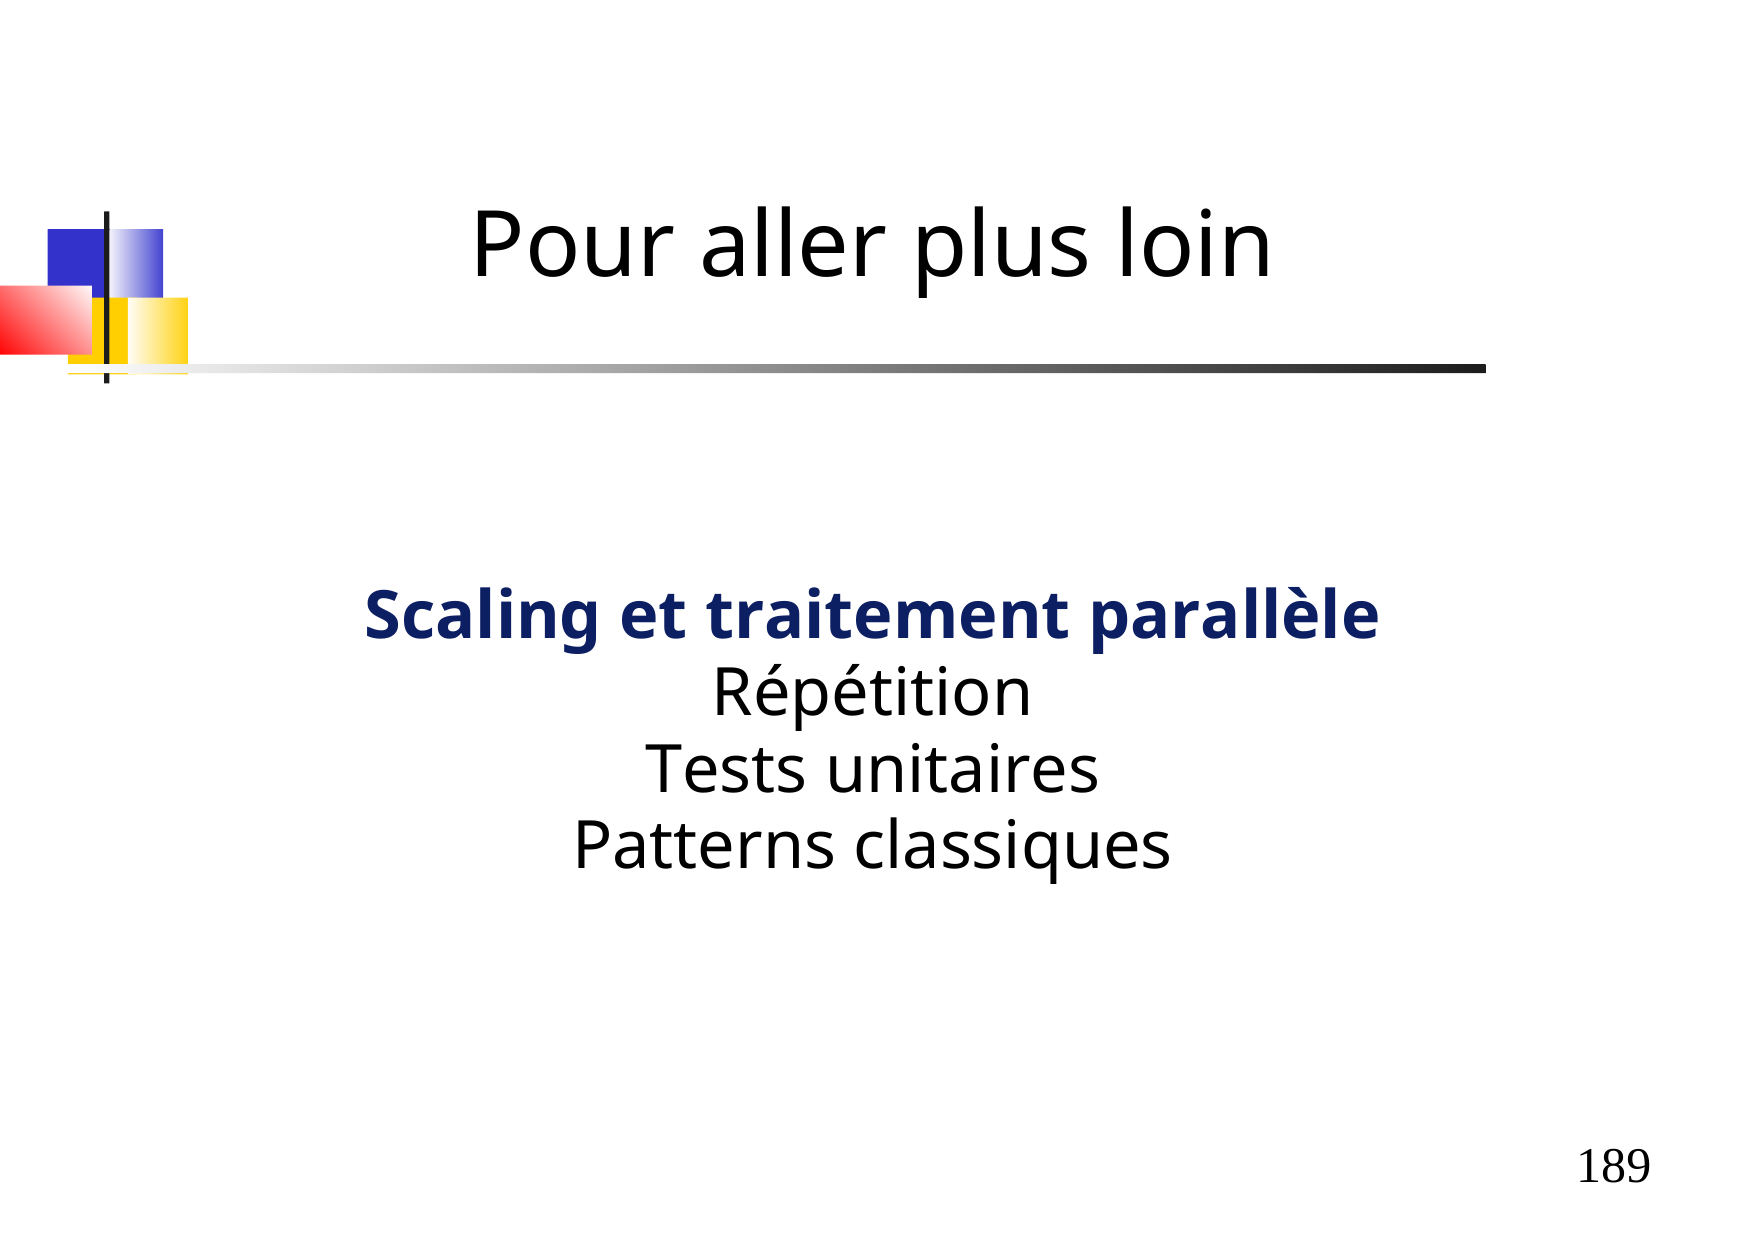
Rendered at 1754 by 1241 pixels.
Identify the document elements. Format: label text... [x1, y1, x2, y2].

title Pour aller plus loin [179, 139, 1567, 351]
subtitle Scaling et traitement parallèle Répétition Tests unitaires Patterns classiques [179, 371, 1567, 1091]
